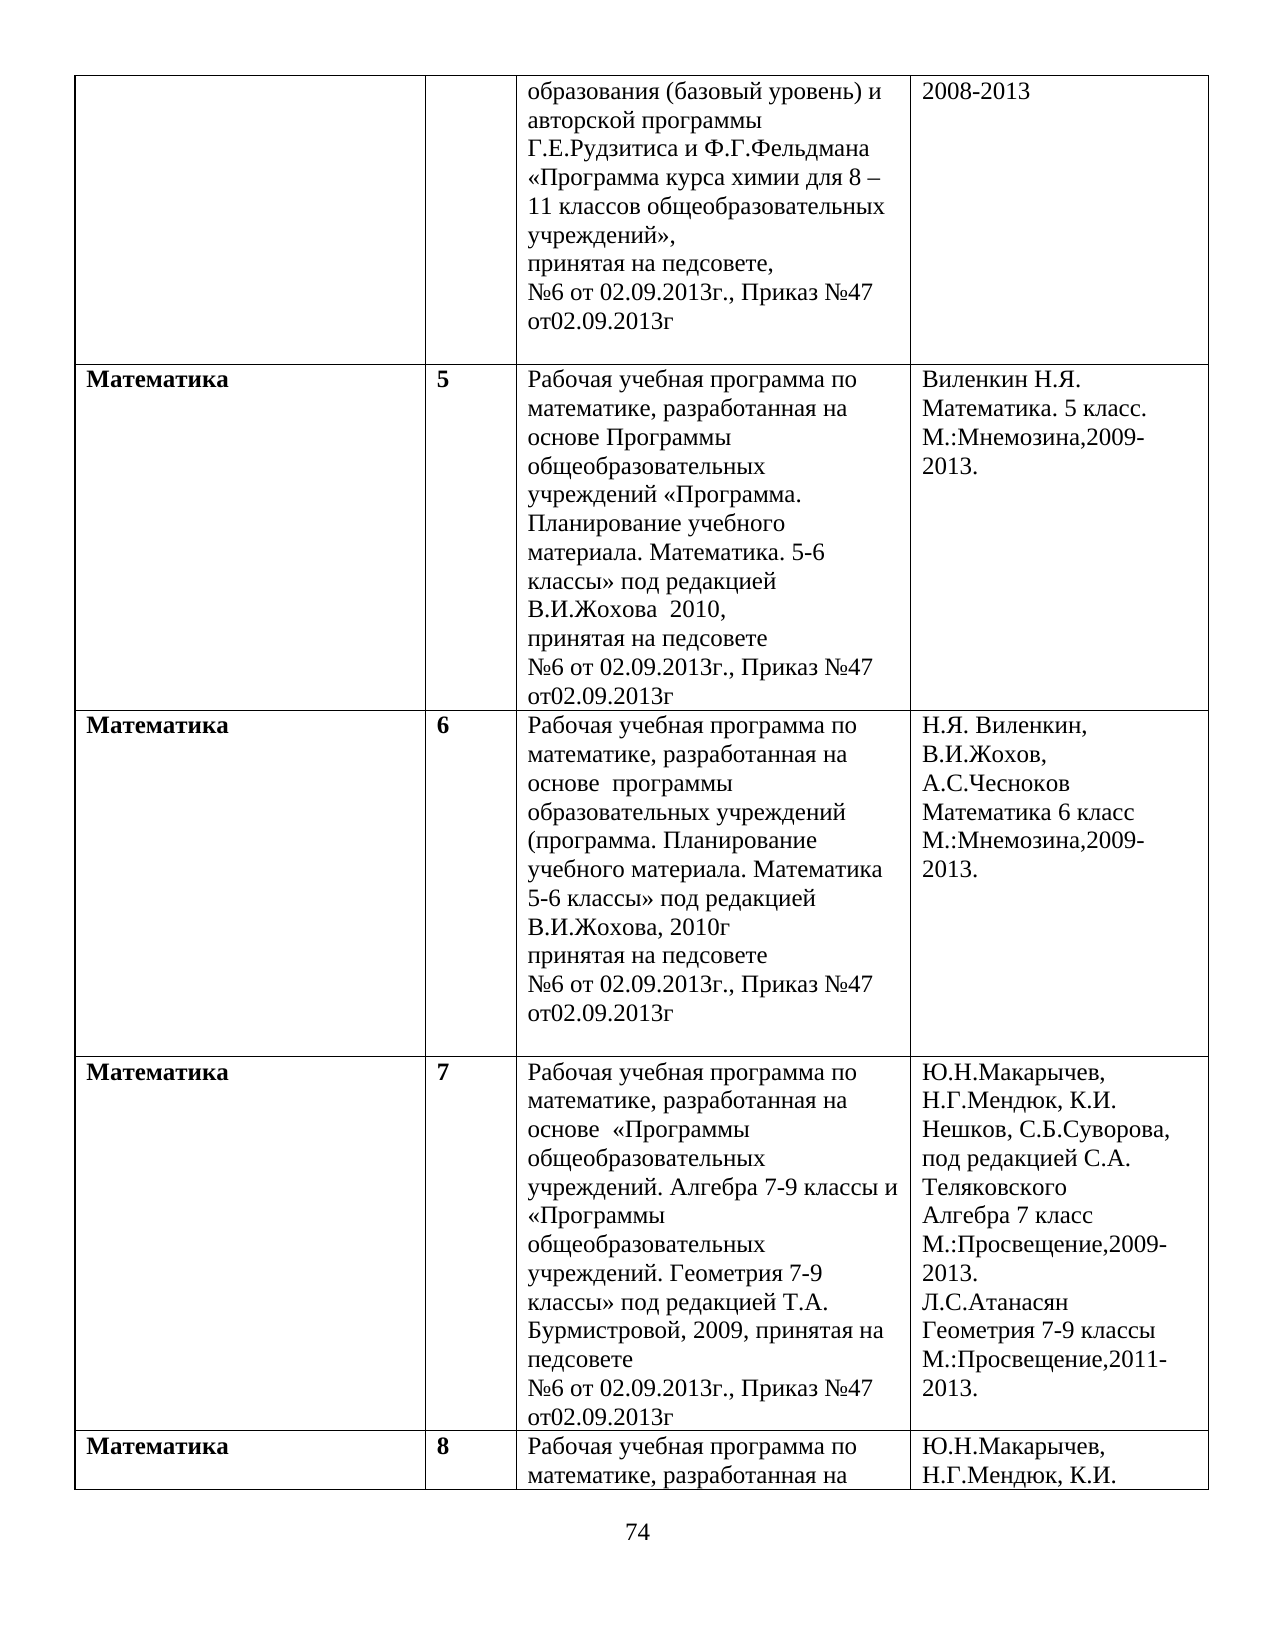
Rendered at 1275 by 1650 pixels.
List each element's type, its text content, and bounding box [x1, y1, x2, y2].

table_cell Математика [76, 365, 425, 709]
table_cell 6 [426, 711, 516, 1056]
table_cell Рабочая учебная программа по математике, разработанная на основе программы образовательных учреждений (программа. Планирование учебного материала. Математика 5-6 классы» под редакцией В.И.Жохова, 2010г принятая на педсовете №6 от 02.09.2013г., Приказ №47 от02.09.2013г [517, 711, 910, 1056]
table_cell 7 [426, 1057, 516, 1430]
table_cell Рабочая учебная программа по математике, разработанная на [517, 1431, 910, 1489]
table_cell Математика [76, 1057, 425, 1430]
table_cell Рабочая учебная программа по математике, разработанная на основе Программы общеобразовательных учреждений «Программа. Планирование учебного материала. Математика. 5-6 классы» под редакцией В.И.Жохова 2010, принятая на педсовете №6 от 02.09.2013г., Приказ №47 от02.09.2013г [517, 365, 910, 709]
table_cell [76, 76, 425, 363]
table_cell образования (базовый уровень) и авторской программы Г.Е.Рудзитиса и Ф.Г.Фельдмана «Программа курса химии для 8 – 11 классов общеобразовательных учреждений», принятая на педсовете, №6 от 02.09.2013г., Приказ №47 от02.09.2013г [517, 76, 910, 363]
table_cell Математика [76, 1431, 425, 1489]
table_cell Математика [76, 711, 425, 1056]
table_cell 8 [426, 1431, 516, 1489]
table_cell Ю.Н.Макарычев, Н.Г.Мендюк, К.И. Нешков, С.Б.Суворова, под редакцией С.А. Теляковского Алгебра 7 класс М.:Просвещение,2009-2013. Л.С.Атанасян Геометрия 7-9 классы М.:Просвещение,2011-2013. [911, 1057, 1208, 1430]
table_cell 5 [426, 365, 516, 709]
table_cell Виленкин Н.Я. Математика. 5 класс. М.:Мнемозина,2009-2013. [911, 365, 1208, 709]
table_cell 2008-2013 [911, 76, 1208, 363]
table_cell Ю.Н.Макарычев, Н.Г.Мендюк, К.И. [911, 1431, 1208, 1489]
table_cell Рабочая учебная программа по математике, разработанная на основе «Программы общеобразовательных учреждений. Алгебра 7-9 классы и «Программы общеобразовательных учреждений. Геометрия 7-9 классы» под редакцией Т.А. Бурмистровой, 2009, принятая на педсовете №6 от 02.09.2013г., Приказ №47 от02.09.2013г [517, 1057, 910, 1430]
table_cell Н.Я. Виленкин, В.И.Жохов, А.С.Чесноков Математика 6 класс М.:Мнемозина,2009-2013. [911, 711, 1208, 1056]
table_cell [426, 76, 516, 363]
